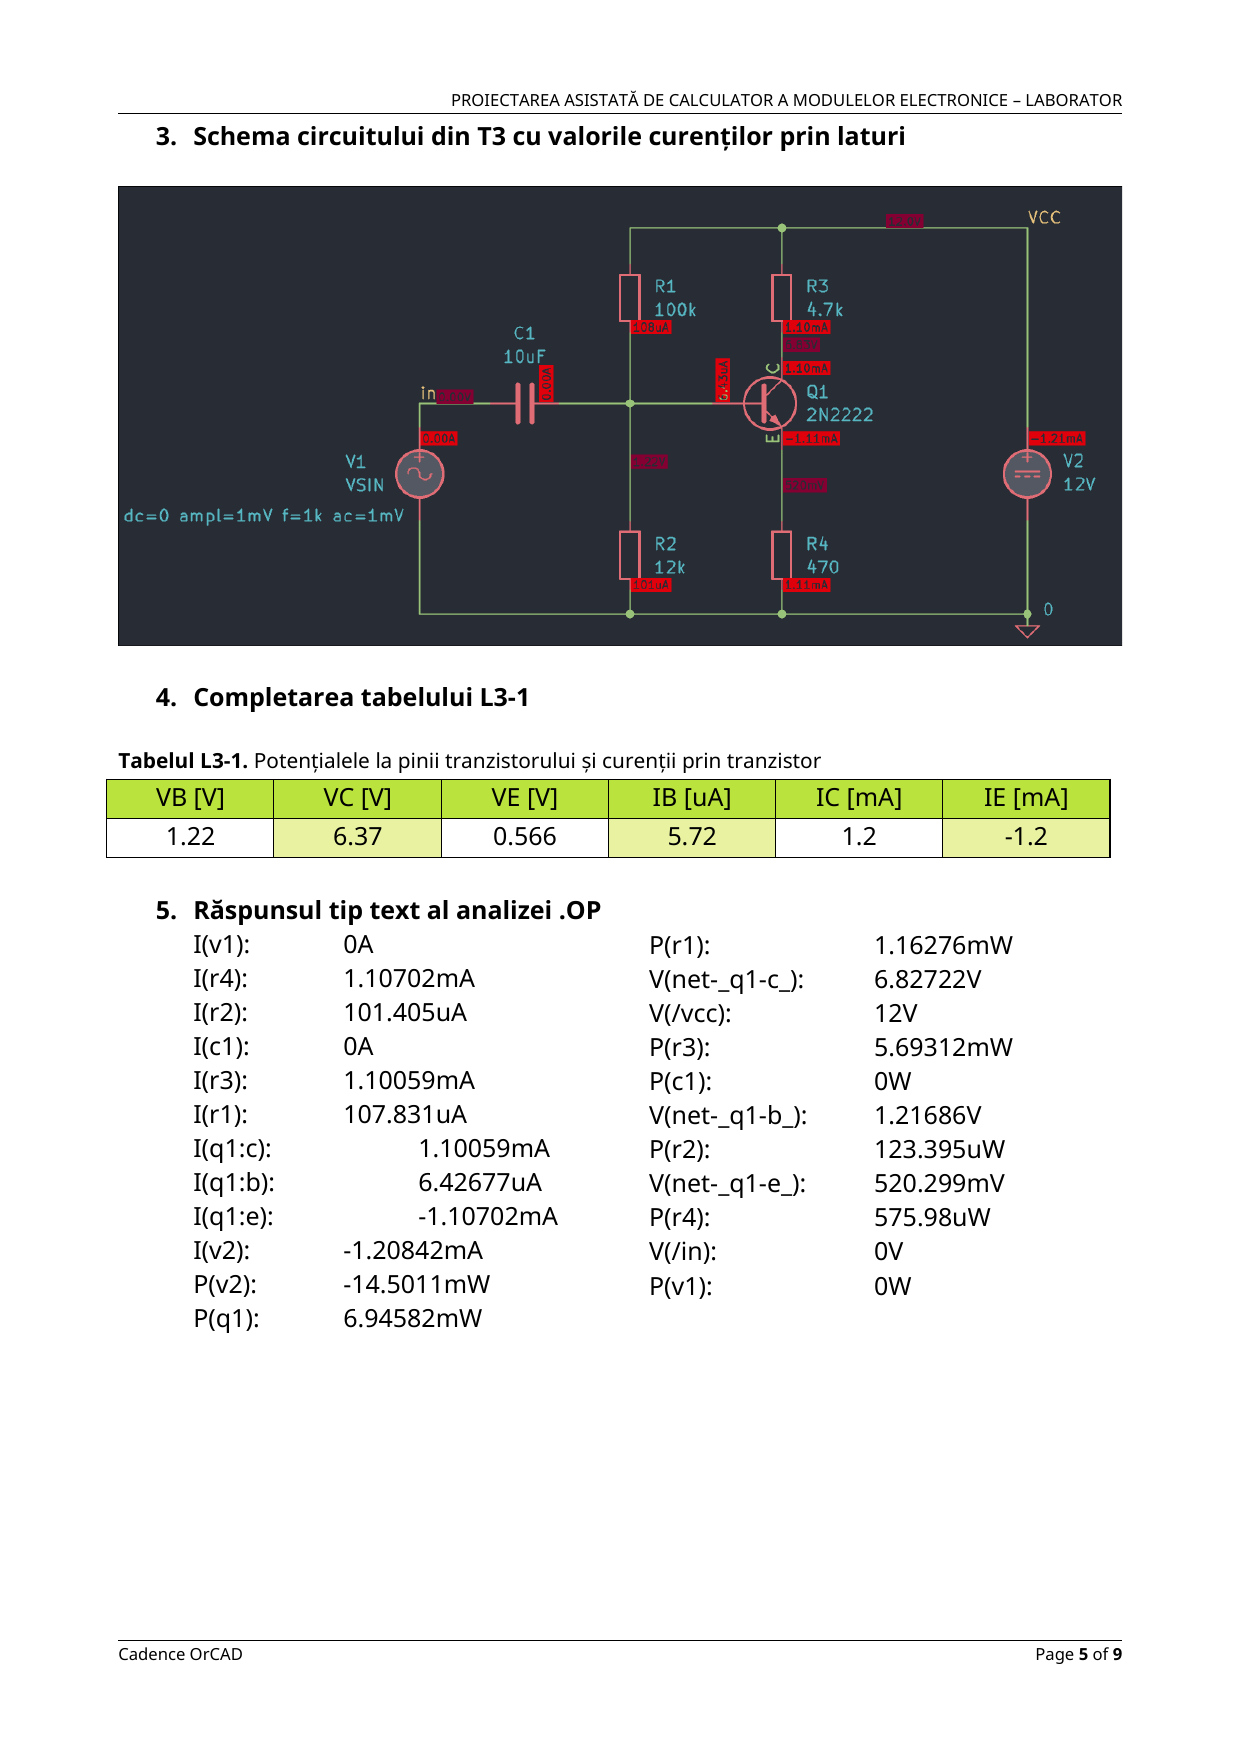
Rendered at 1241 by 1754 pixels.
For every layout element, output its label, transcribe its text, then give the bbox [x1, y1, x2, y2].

list Schema circuitului din T3 cu valorile curenților prin laturi [156, 118, 1122, 152]
table_header VB [V] [107, 780, 273, 818]
list P(v2): -14.5011mW [193, 1267, 1122, 1301]
text Tabelul L3-1. Potențialele la pinii tranzistorului și curenții prin tranzistor [118, 746, 1122, 774]
list I(c1): 0A [193, 1028, 1122, 1063]
list Răspunsul tip text al analizei .OP [156, 892, 1122, 926]
list P(q1): 6.94582mW [193, 1301, 1122, 1335]
table_header VC [V] [274, 780, 441, 818]
list I(v2): -1.20842mA [193, 1233, 1122, 1267]
list I(v1): 0A [118, 926, 1122, 960]
table_cell 1.22 [107, 819, 273, 857]
list I(r1): 107.831uA [193, 1097, 1122, 1131]
table_header IE [mA] [943, 780, 1109, 818]
list I(q1:e): -1.10702mA [193, 1199, 1122, 1233]
table_header VE [V] [442, 780, 608, 818]
table_header IC [mA] [776, 780, 942, 818]
list I(r2): 101.405uA [193, 994, 1122, 1028]
list I(r3): 1.10059mA [193, 1063, 1122, 1097]
table_cell 0.566 [442, 819, 608, 857]
table_cell 5.72 [609, 819, 775, 857]
list Completarea tabelului L3-1 [156, 679, 1122, 713]
picture [118, 186, 1123, 646]
table_cell -1.2 [943, 819, 1109, 857]
table_header IB [uA] [609, 780, 775, 818]
list I(q1:b): 6.42677uA [193, 1165, 1122, 1199]
list I(q1:c): 1.10059mA [193, 1131, 1122, 1165]
table_cell 6.37 [274, 819, 441, 857]
table_cell 1.2 [776, 819, 942, 857]
list I(r4): 1.10702mA [193, 960, 1122, 994]
